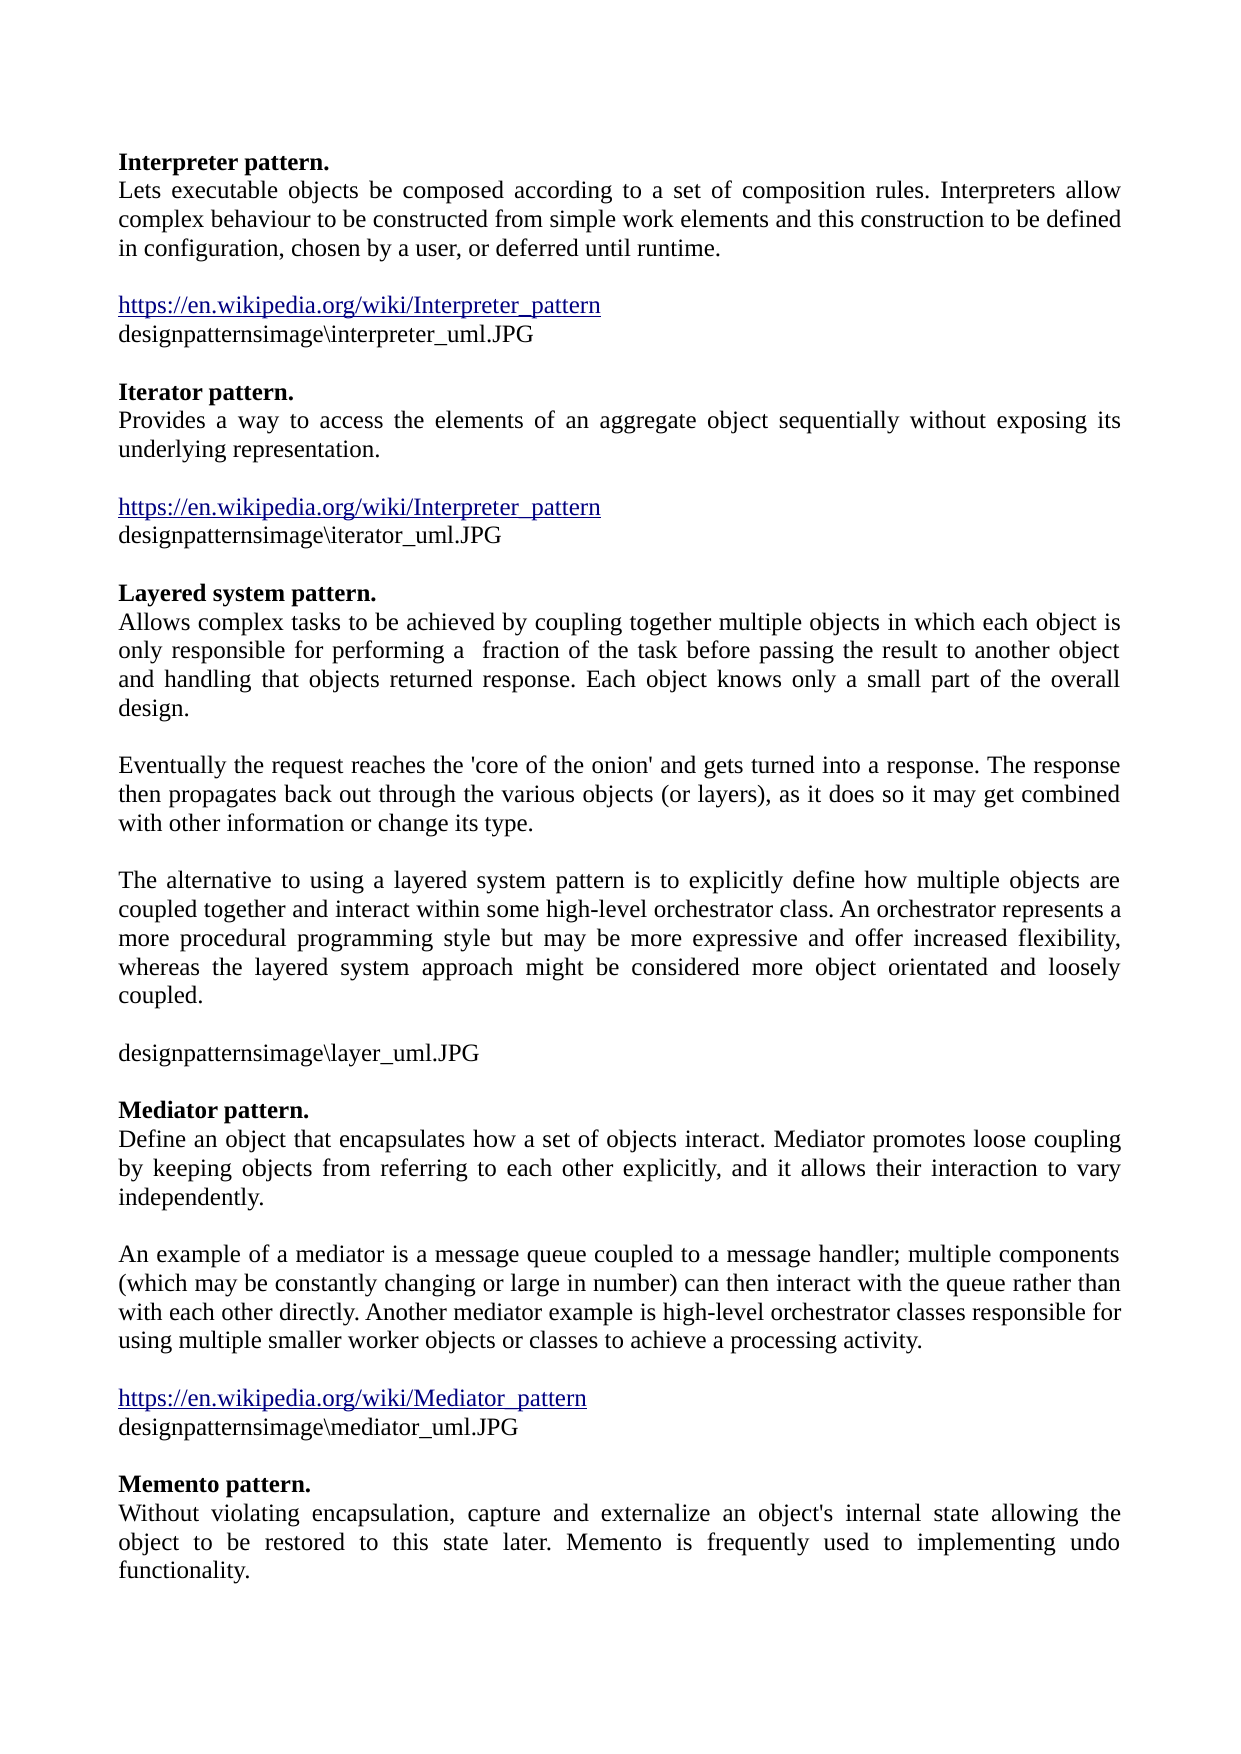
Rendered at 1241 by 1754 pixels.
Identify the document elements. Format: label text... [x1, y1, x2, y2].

text Iterator pattern. [118, 377, 1122, 406]
text designpatternsimage\mediator_uml.JPG [118, 1412, 1122, 1441]
text Allows complex tasks to be achieved by coupling together multiple objects in which each object is only responsible for performing a fraction of the task before passing the result to another object and handling that objects returned response. Each object knows only a small part of the overall design. [118, 607, 1122, 722]
text https://en.wikipedia.org/wiki/Mediator_pattern [118, 1383, 1122, 1412]
text Interpreter pattern. [118, 147, 1122, 176]
text Without violating encapsulation, capture and externalize an object's internal state allowing the object to be restored to this state later. Memento is frequently used to implementing undo functionality. [118, 1498, 1122, 1584]
text The alternative to using a layered system pattern is to explicitly define how multiple objects are coupled together and interact within some high-level orchestrator class. An orchestrator represents a more procedural programming style but may be more expressive and offer increased flexibility, whereas the layered system approach might be considered more object orientated and loosely coupled. [118, 866, 1122, 1009]
text Mediator pattern. [118, 1096, 1122, 1124]
text Lets executable objects be composed according to a set of composition rules. Interpreters allow complex behaviour to be constructed from simple work elements and this construction to be defined in configuration, chosen by a user, or deferred until runtime. [118, 176, 1122, 262]
text An example of a mediator is a message queue coupled to a message handler; multiple components (which may be constantly changing or large in number) can then interact with the queue rather than with each other directly. Another mediator example is high-level orchestrator classes responsible for using multiple smaller worker objects or classes to achieve a processing activity. [118, 1239, 1122, 1354]
text https://en.wikipedia.org/wiki/Interpreter_pattern [118, 492, 1122, 521]
text Layered system pattern. [118, 578, 1122, 607]
text Provides a way to access the elements of an aggregate object sequentially without exposing its underlying representation. [118, 406, 1122, 463]
text Eventually the request reaches the 'core of the onion' and gets turned into a response. The response then propagates back out through the various objects (or layers), as it does so it may get combined with other information or change its type. [118, 751, 1122, 837]
text Define an object that encapsulates how a set of objects interact. Mediator promotes loose coupling by keeping objects from referring to each other explicitly, and it allows their interaction to vary independently. [118, 1124, 1122, 1211]
text designpatternsimage\interpreter_uml.JPG [118, 319, 1122, 348]
text designpatternsimage\iterator_uml.JPG [118, 521, 1122, 549]
text https://en.wikipedia.org/wiki/Interpreter_pattern [118, 291, 1122, 319]
text designpatternsimage\layer_uml.JPG [118, 1038, 1122, 1067]
text Memento pattern. [118, 1469, 1122, 1498]
